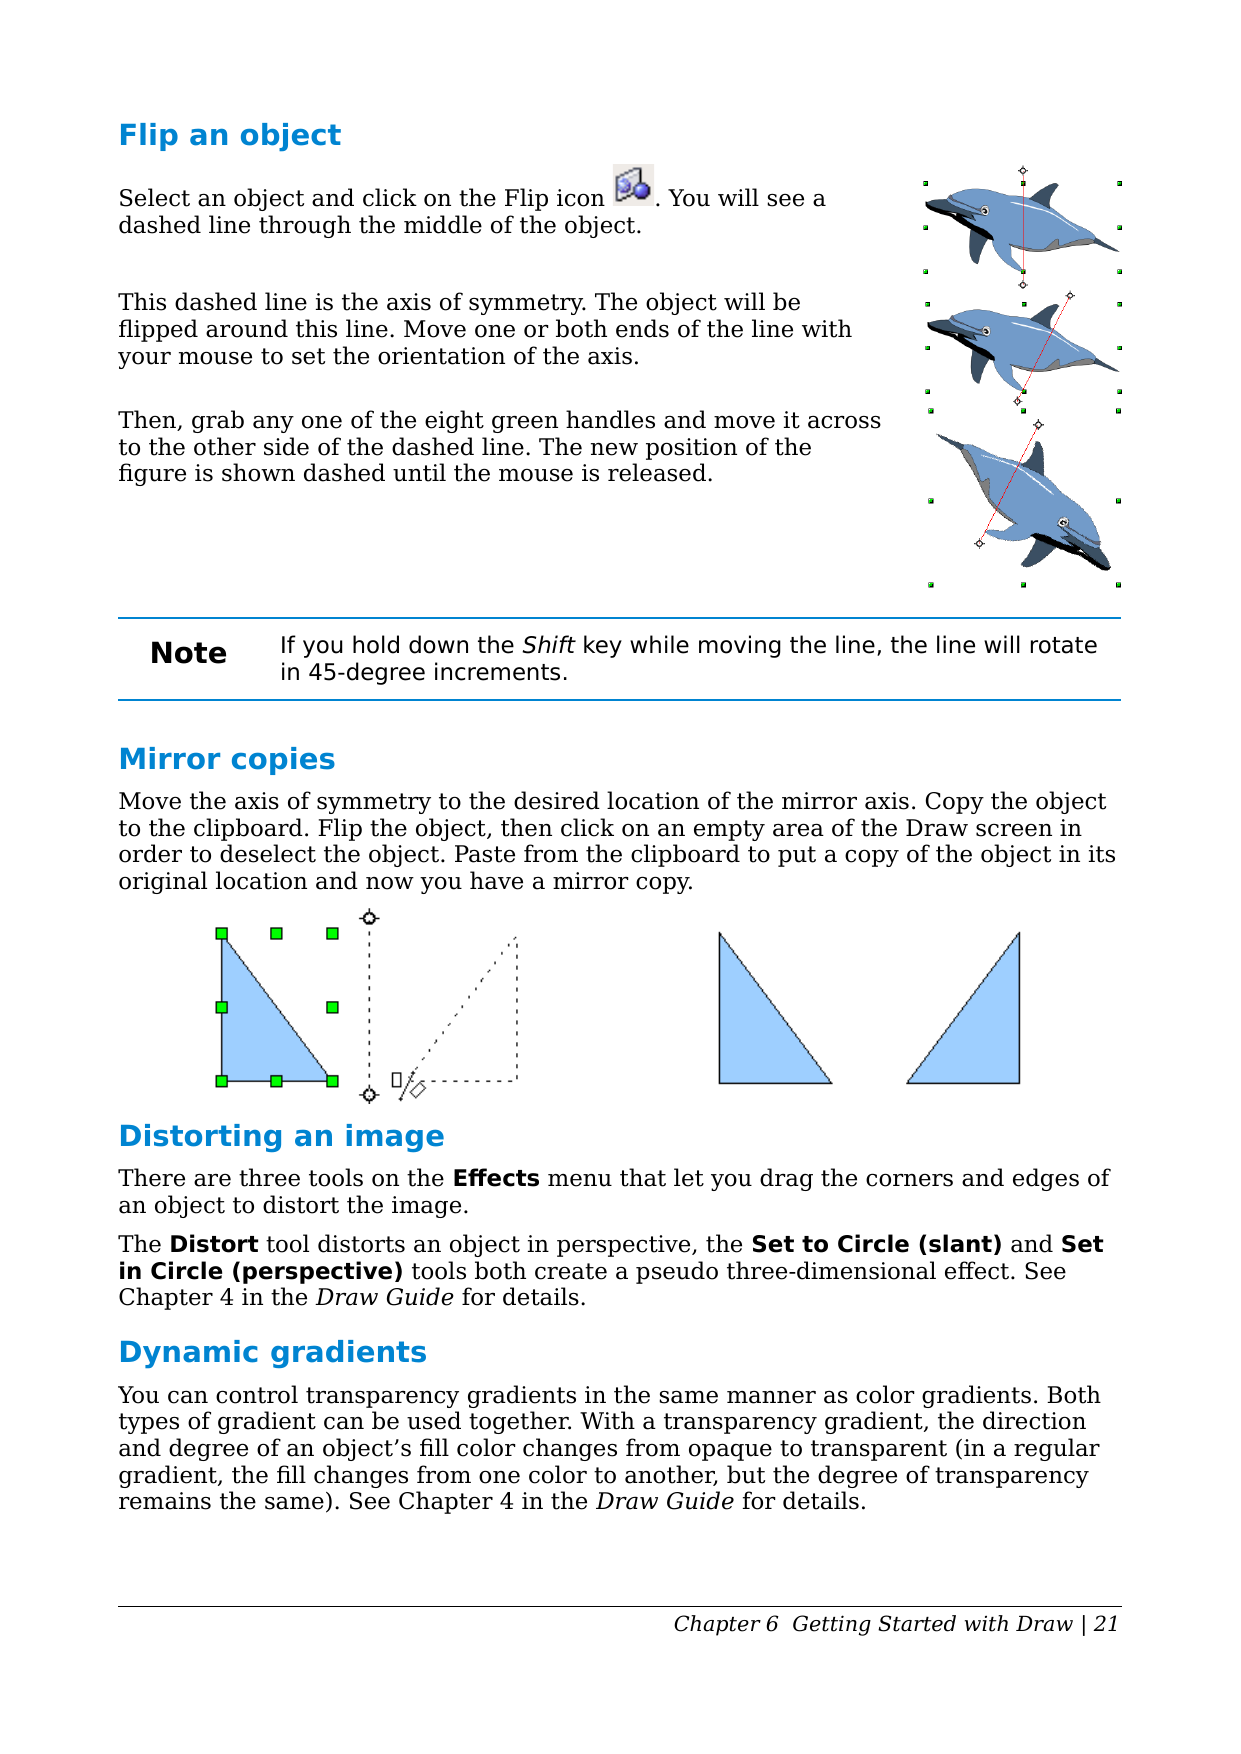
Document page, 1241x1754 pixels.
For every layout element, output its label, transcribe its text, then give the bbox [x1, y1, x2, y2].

table_header If you hold down the Shift key while moving the line, the line will rotate in 45-degree increments. [259, 619, 1121, 699]
text There are three tools on the Effects menu that let you drag the corners and edges of an object to distort the image. [118, 1165, 1122, 1219]
table_header [1030, 908, 1122, 1107]
subtitle Flip an object [118, 118, 1122, 152]
text You can control transparency gradients in the same manner as color gradients. Both types of gradient can be used together. With a transparency gradient, the direction and degree of an object’s fill color changes from opaque to transparent (in a regular gradient, the fill changes from one color to another, but the degree of transparency remains the same). See Chapter 4 in the Draw Guide for details. [118, 1382, 1122, 1515]
subtitle Dynamic gradients [118, 1335, 1122, 1369]
table_header [887, 165, 922, 289]
subtitle Mirror copies [118, 742, 1122, 776]
table_cell [887, 407, 926, 588]
table_header [118, 908, 620, 1107]
table_header [620, 908, 712, 1107]
picture [712, 907, 1030, 1108]
text Move the axis of symmetry to the desired location of the mirror axis. Copy the object to the clipboard. Flip the object, then click on an empty area of the Draw screen in order to deselect the object. Paste from the clipboard to put a copy of the object in its original location and now you have a mirror copy. [118, 788, 1122, 895]
subtitle Distorting an image [118, 1119, 1122, 1153]
table_header Note [118, 619, 259, 699]
picture [922, 164, 1123, 588]
text The Distort tool distorts an object in perspective, the Set to Circle (slant) and Set in Circle (perspective) tools both create a pseudo three-dimensional effect. See Chapter 4 in the Draw Guide for details. [118, 1231, 1122, 1311]
picture [612, 164, 655, 206]
table_cell This dashed line is the axis of symmetry. The object will be flipped around this line. Move one or both ends of the line with your mouse to set the orientation of the axis. [118, 290, 887, 407]
picture [213, 907, 525, 1104]
table_cell [887, 290, 924, 407]
table_cell Then, grab any one of the eight green handles and move it across to the other side of the dashed line. The new position of the figure is shown dashed until the mouse is released. [118, 407, 887, 588]
table_header Select an object and click on the Flip icon . You will see a dashed line through the middle of the object. [118, 165, 887, 289]
